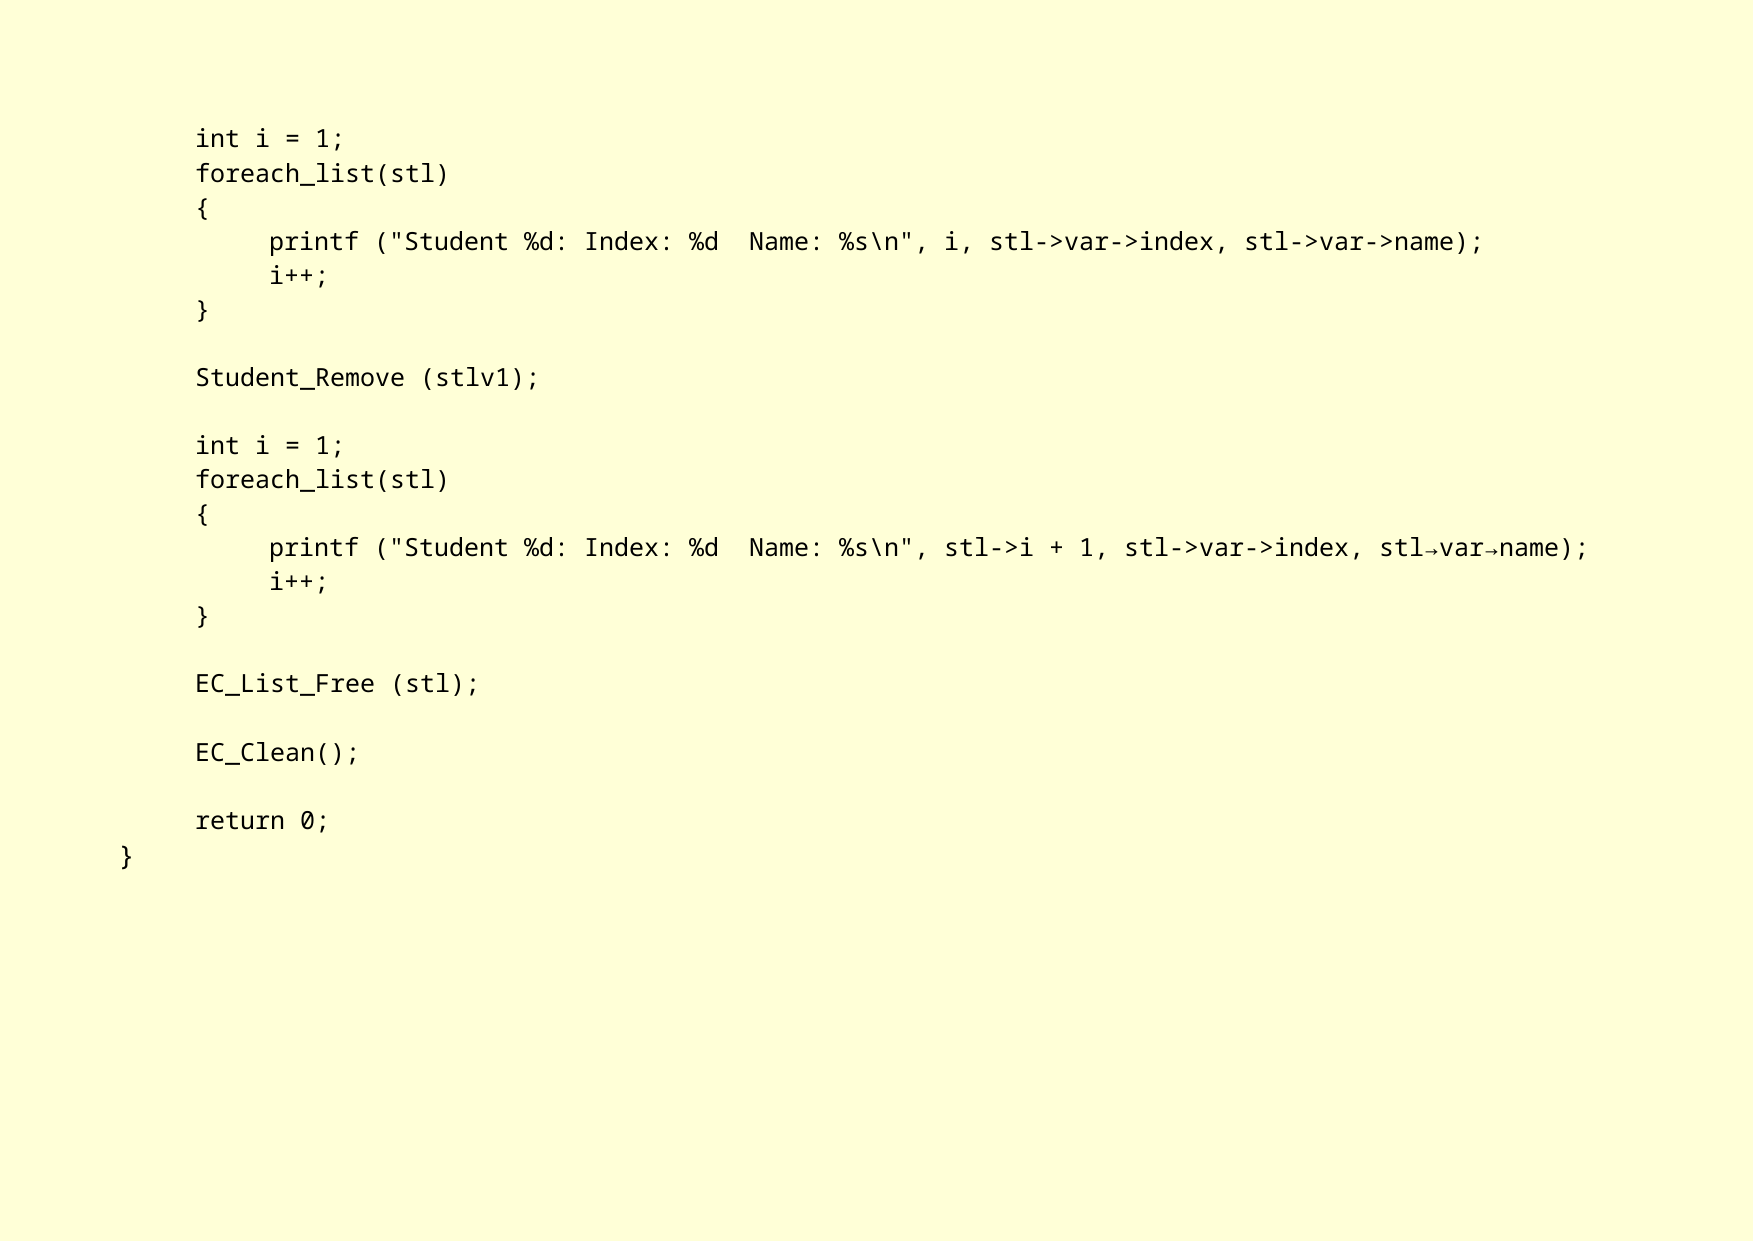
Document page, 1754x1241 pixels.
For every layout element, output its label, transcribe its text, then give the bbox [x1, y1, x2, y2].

text i++; [121, 564, 1632, 598]
text int i = 1; [121, 428, 1632, 462]
text int i = 1; [121, 121, 1632, 155]
text EC_Clean(); [121, 734, 1632, 768]
text foreach_list(stl) [121, 155, 1632, 189]
text return 0; [121, 802, 1632, 836]
text printf ("Student %d: Index: %d Name: %s\n", i, stl->var->index, stl->var->name); [121, 223, 1632, 257]
text EC_List_Free (stl); [121, 666, 1632, 700]
text } [121, 836, 1632, 873]
text } [121, 291, 1632, 326]
text Student_Remove (stlv1); [121, 359, 1632, 394]
text { [121, 189, 1632, 223]
text } [121, 598, 1632, 632]
text foreach_list(stl) [121, 462, 1632, 496]
text { [121, 496, 1632, 530]
text i++; [121, 257, 1632, 291]
text printf ("Student %d: Index: %d Name: %s\n", stl->i + 1, stl->var->index, stl→var→name); [121, 530, 1632, 564]
